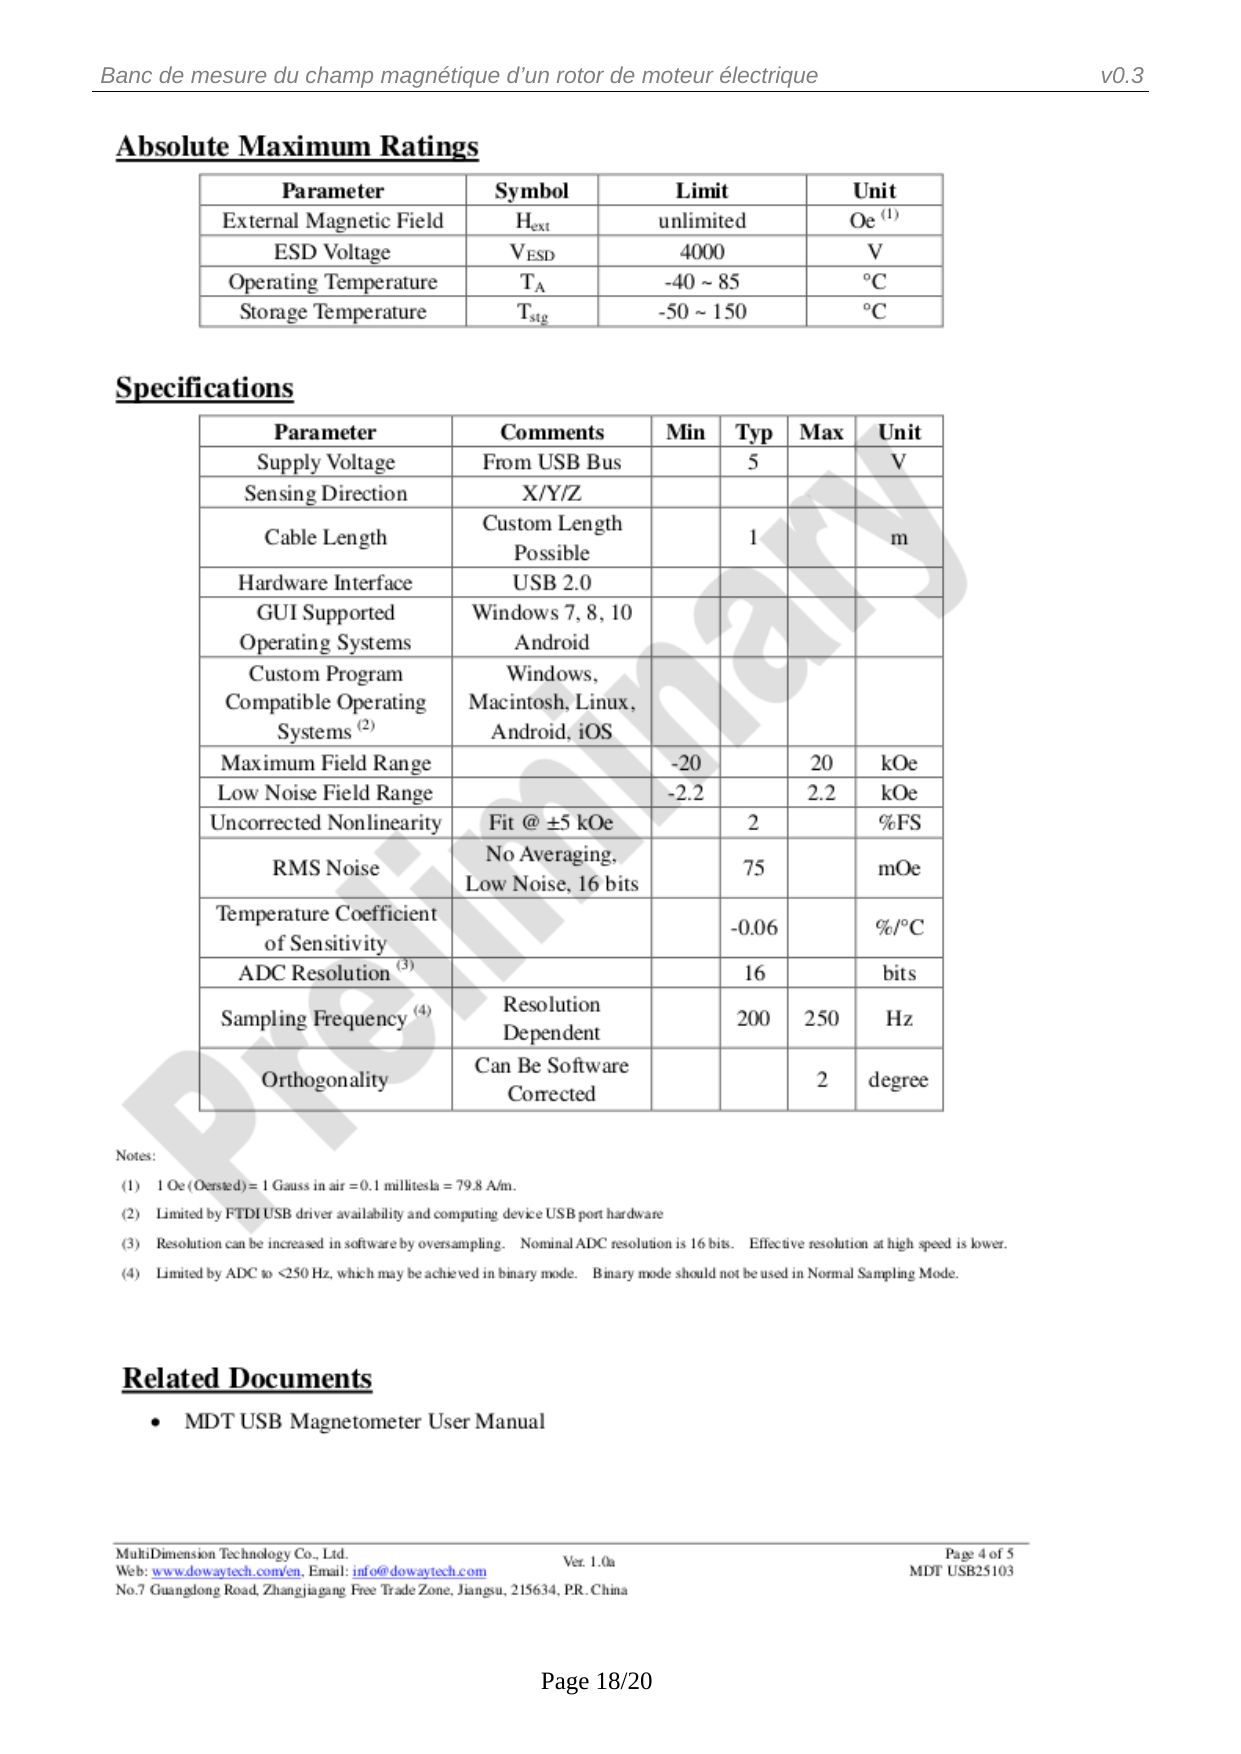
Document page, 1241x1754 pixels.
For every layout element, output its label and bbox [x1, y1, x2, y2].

picture [94, 120, 1032, 1606]
